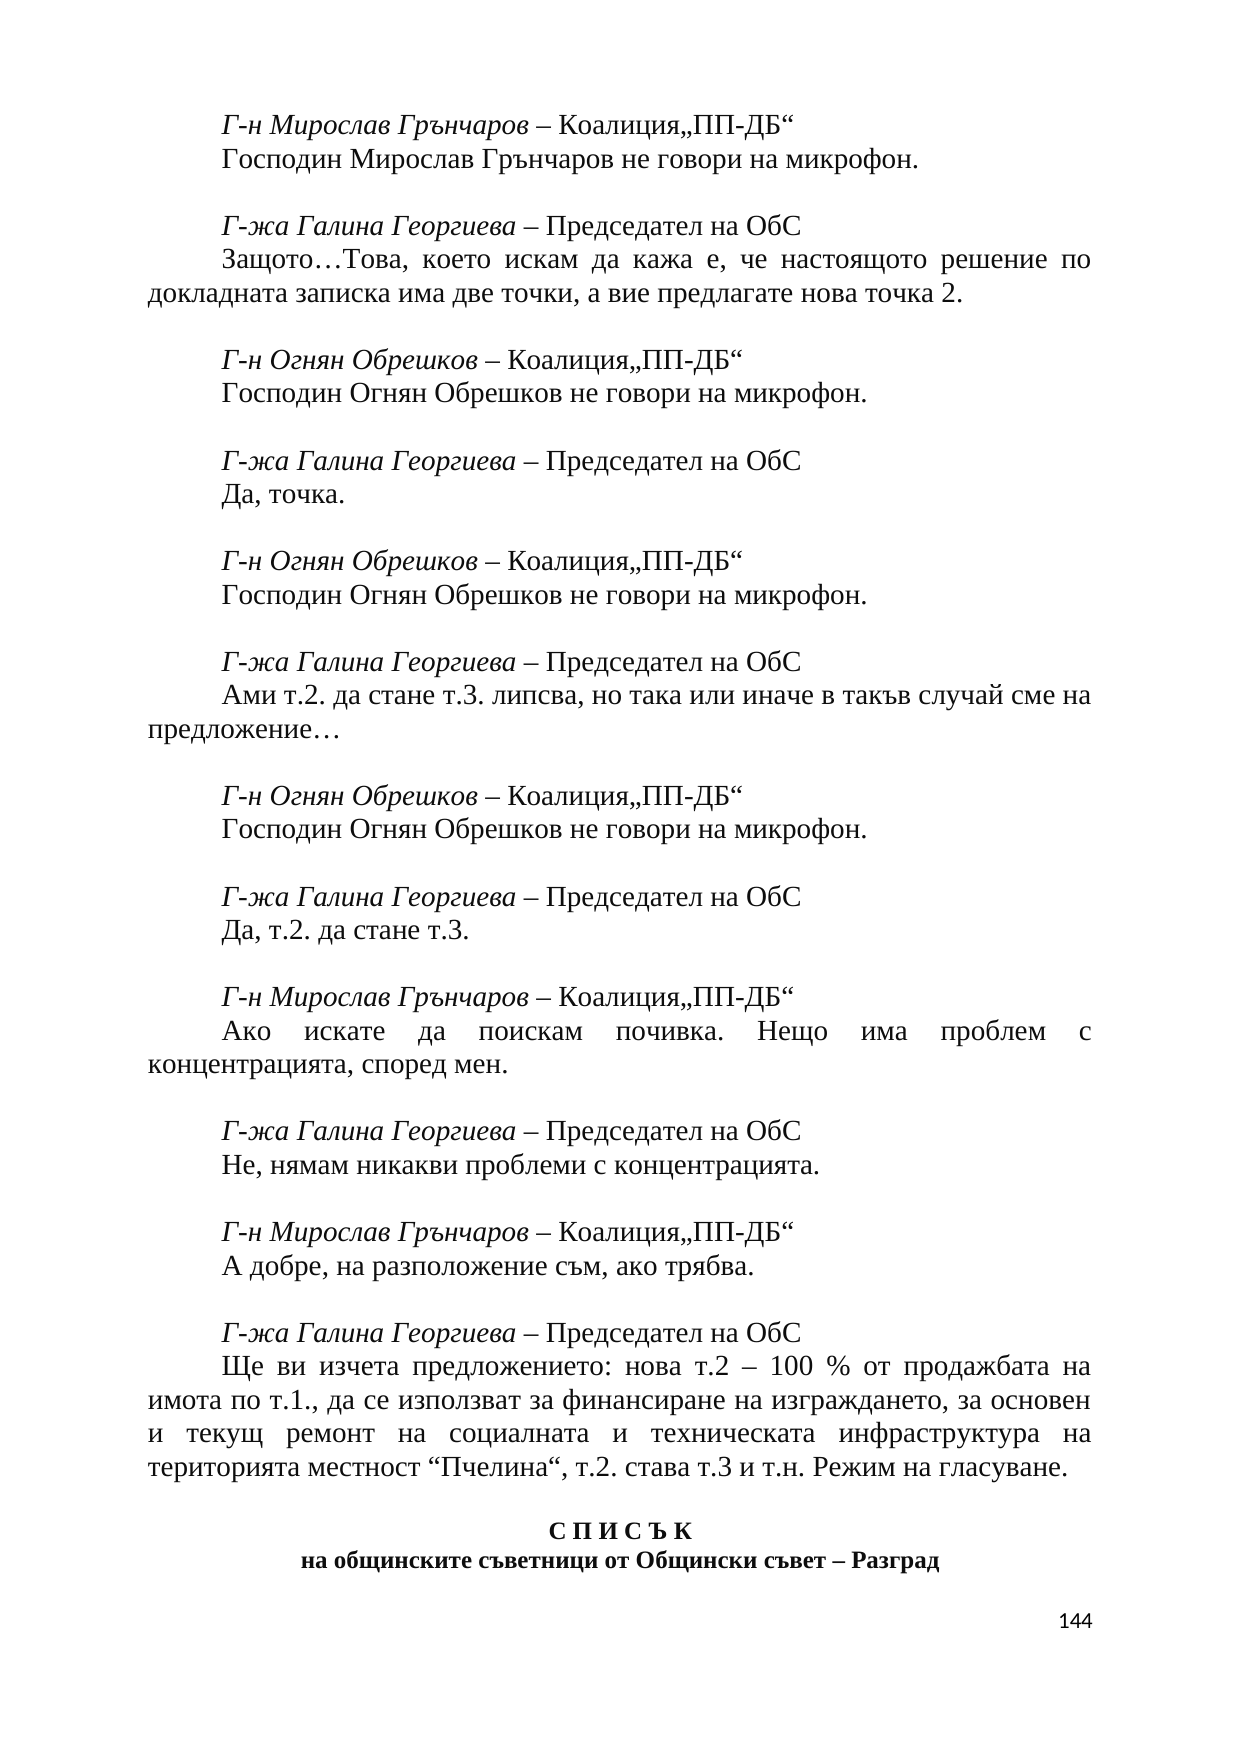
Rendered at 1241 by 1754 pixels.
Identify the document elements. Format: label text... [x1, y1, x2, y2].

text Г-жа Галина Георгиева – Председател на ОбС [148, 1315, 1093, 1348]
text Господин Огнян Обрешков не говори на микрофон. [148, 812, 1093, 845]
text Г-жа Галина Георгиева – Председател на ОбС [148, 443, 1093, 476]
text Г-н Огнян Обрешков – Коалиция„ПП-ДБ“ [148, 543, 1093, 577]
text Защото…Това, което искам да кажа е, че настоящото решение по докладната записка има две точки, а вие предлагате нова точка 2. [148, 241, 1093, 308]
text на общинските съветници от Общински съвет – Разград [148, 1545, 1093, 1573]
text Ами т.2. да стане т.3. липсва, но така или иначе в такъв случай сме на предложение… [148, 677, 1093, 744]
text Г-н Мирослав Грънчаров – Коалиция„ПП-ДБ“ [148, 1214, 1093, 1248]
text С П И С Ъ К [148, 1516, 1093, 1545]
text Господин Огнян Обрешков не говори на микрофон. [148, 376, 1093, 409]
text Г-н Мирослав Грънчаров – Коалиция„ПП-ДБ“ [148, 107, 1093, 141]
text Господин Огнян Обрешков не говори на микрофон. [148, 577, 1093, 610]
text А добре, на разположение съм, ако трябва. [148, 1248, 1093, 1281]
text Г-н Огнян Обрешков – Коалиция„ПП-ДБ“ [148, 778, 1093, 812]
text Г-н Огнян Обрешков – Коалиция„ПП-ДБ“ [148, 342, 1093, 376]
text Да, точка. [148, 476, 1093, 510]
text Господин Мирослав Грънчаров не говори на микрофон. [148, 141, 1093, 174]
text Г-жа Галина Георгиева – Председател на ОбС [148, 879, 1093, 912]
text Да, т.2. да стане т.3. [148, 912, 1093, 946]
text Г-н Мирослав Грънчаров – Коалиция„ПП-ДБ“ [148, 979, 1093, 1013]
text Ако искате да поискам почивка. Нещо има проблем с концентрацията, според мен. [148, 1013, 1093, 1080]
text Г-жа Галина Георгиева – Председател на ОбС [148, 1113, 1093, 1147]
text Г-жа Галина Георгиева – Председател на ОбС [148, 644, 1093, 677]
text Ще ви изчета предложението: нова т.2 – 100 % от продажбата на имота по т.1., да се използват за финансиране на изграждането, за основен и текущ ремонт на социалната и техническата инфраструктура на територията местност “Пчелина“, т.2. става т.3 и т.н. Режим на гласуване. [148, 1348, 1093, 1482]
text Г-жа Галина Георгиева – Председател на ОбС [148, 208, 1093, 241]
text Не, нямам никакви проблеми с концентрацията. [148, 1147, 1093, 1181]
